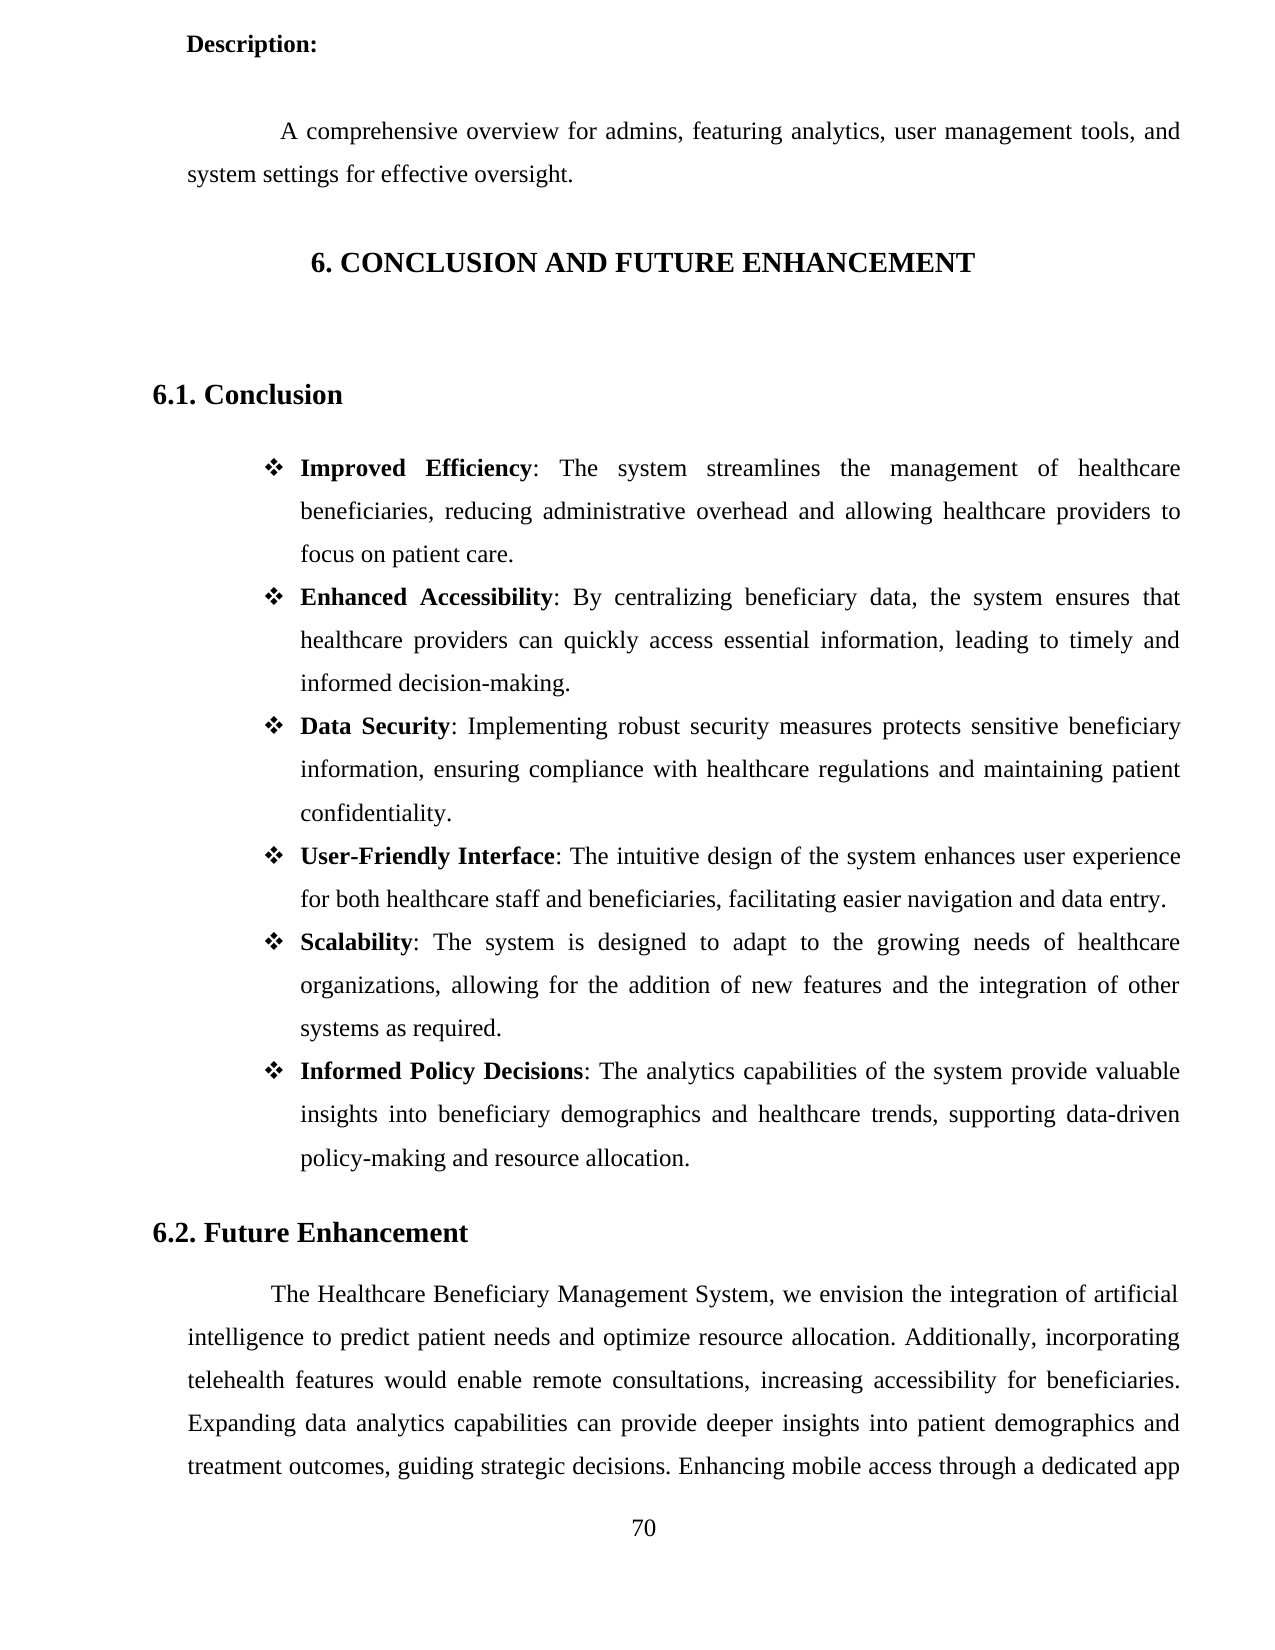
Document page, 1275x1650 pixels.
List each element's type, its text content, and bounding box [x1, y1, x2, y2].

text Description: [186, 29, 1137, 58]
list Data Security: Implementing robust security measures protects sensitive beneficiary information, ensuring compliance with healthcare regulations and maintaining patient confidentiality. [263, 711, 1181, 826]
list User-Friendly Interface: The intuitive design of the system enhances user experience for both healthcare staff and beneficiaries, facilitating easier navigation and data entry. [263, 841, 1181, 913]
subtitle 6.1. Conclusion [152, 377, 1181, 411]
list Scalability: The system is designed to adapt to the growing needs of healthcare organizations, allowing for the addition of new features and the integration of other systems as required. [263, 927, 1181, 1042]
list Enhanced Accessibility: By centralizing beneficiary data, the system ensures that healthcare providers can quickly access essential information, leading to timely and informed decision-making. [263, 582, 1181, 697]
text The Healthcare Beneficiary Management System, we envision the integration of artificial intelligence to predict patient needs and optimize resource allocation. Additionally, incorporating telehealth features would enable remote consultations, increasing accessibility for beneficiaries. Expanding data analytics capabilities can provide deeper insights into patient demographics and treatment outcomes, guiding strategic decisions. Enhancing mobile access through a dedicated app [187, 1279, 1181, 1480]
subtitle 6. CONCLUSION AND FUTURE ENHANCEMENT [218, 245, 1068, 279]
list Informed Policy Decisions: The analytics capabilities of the system provide valuable insights into beneficiary demographics and healthcare trends, supporting data-driven policy-making and resource allocation. [263, 1056, 1181, 1171]
subtitle 6.2. Future Enhancement [152, 1215, 1181, 1248]
list Improved Efficiency: The system streamlines the management of healthcare beneficiaries, reducing administrative overhead and allowing healthcare providers to focus on patient care. [263, 453, 1181, 568]
text A comprehensive overview for admins, featuring analytics, user management tools, and system settings for effective oversight. [186, 116, 1181, 188]
